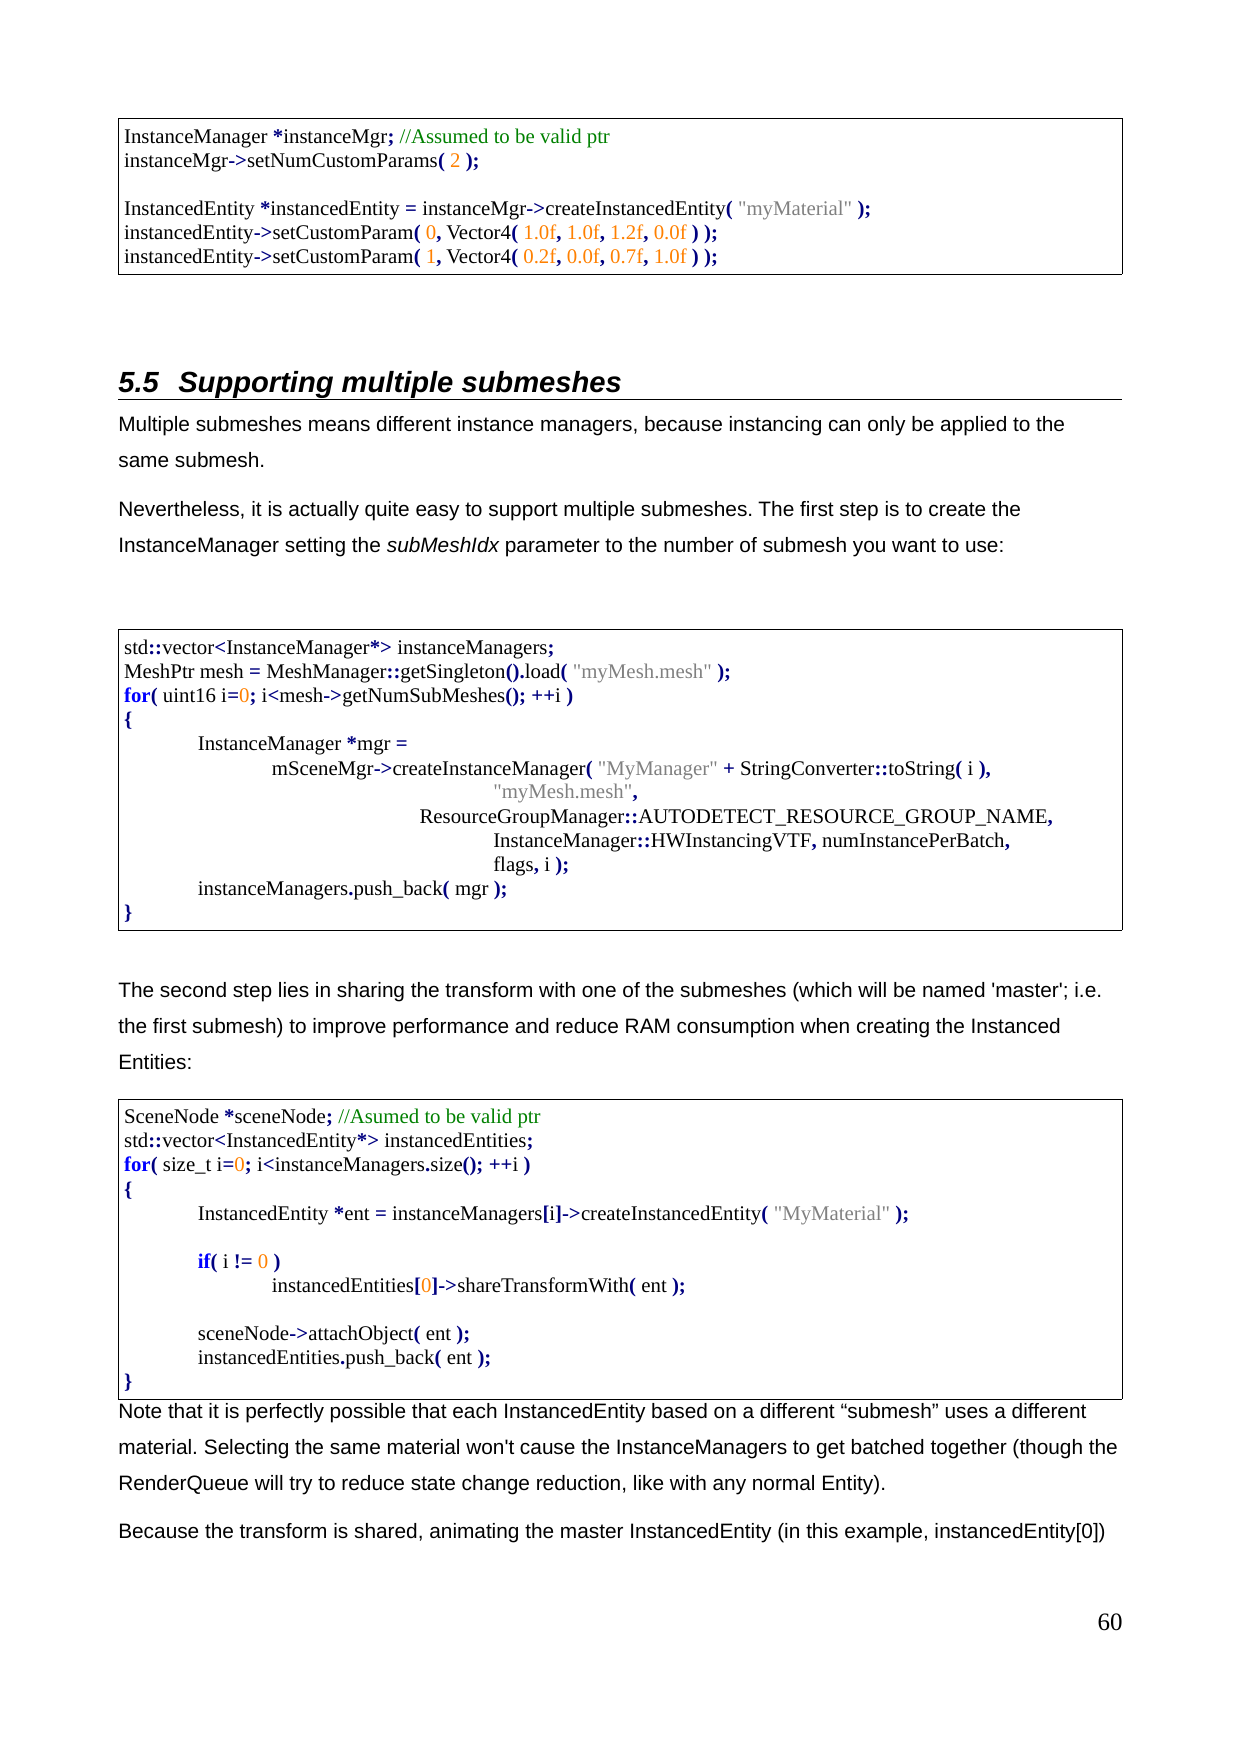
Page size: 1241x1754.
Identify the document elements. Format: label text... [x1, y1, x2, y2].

text Because the transform is shared, animating the master InstancedEntity (in this example, instancedEntity[0]) [118, 1519, 1122, 1543]
table_header SceneNode *sceneNode; //Asumed to be valid ptr std::vector<InstancedEntity*> instancedEntities; for( size_t i=0; i<instanceManagers.size(); ++i ) { InstancedEntity *ent = instanceManagers[i]->createInstancedEntity( "MyMaterial" ); if( i != 0 ) instancedEntities[0]->shareTransformWith( ent ); sceneNode->attachObject( ent ); instancedEntities.push_back( ent ); } [119, 1100, 1122, 1399]
text The second step lies in sharing the transform with one of the submeshes (which will be named 'master'; i.e. the first submesh) to improve performance and reduce RAM consumption when creating the Instanced Entities: [118, 978, 1122, 1074]
text Note that it is perfectly possible that each InstancedEntity based on a different “submesh” uses a different material. Selecting the same material won't cause the InstanceManagers to get batched together (though the RenderQueue will try to reduce state change reduction, like with any normal Entity). [118, 1400, 1122, 1495]
text Multiple submeshes means different instance managers, because instancing can only be applied to the same submesh. [118, 412, 1122, 472]
subtitle Supporting multiple submeshes [118, 365, 1122, 399]
table_header InstanceManager *instanceMgr; //Assumed to be valid ptr instanceMgr->setNumCustomParams( 2 ); InstancedEntity *instancedEntity = instanceMgr->createInstancedEntity( "myMaterial" ); instancedEntity->setCustomParam( 0, Vector4( 1.0f, 1.0f, 1.2f, 0.0f ) ); instancedEntity->setCustomParam( 1, Vector4( 0.2f, 0.0f, 0.7f, 1.0f ) ); [119, 119, 1122, 274]
table_header std::vector<InstanceManager*> instanceManagers; MeshPtr mesh = MeshManager::getSingleton().load( "myMesh.mesh" ); for( uint16 i=0; i<mesh->getNumSubMeshes(); ++i ) { InstanceManager *mgr = mSceneMgr->createInstanceManager( "MyManager" + StringConverter::toString( i ), "myMesh.mesh", ResourceGroupManager::AUTODETECT_RESOURCE_GROUP_NAME, InstanceManager::HWInstancingVTF, numInstancePerBatch, flags, i ); instanceManagers.push_back( mgr ); } [119, 630, 1122, 929]
text Nevertheless, it is actually quite easy to support multiple submeshes. The first step is to create the InstanceManager setting the subMeshIdx parameter to the number of submesh you want to use: [118, 496, 1122, 556]
